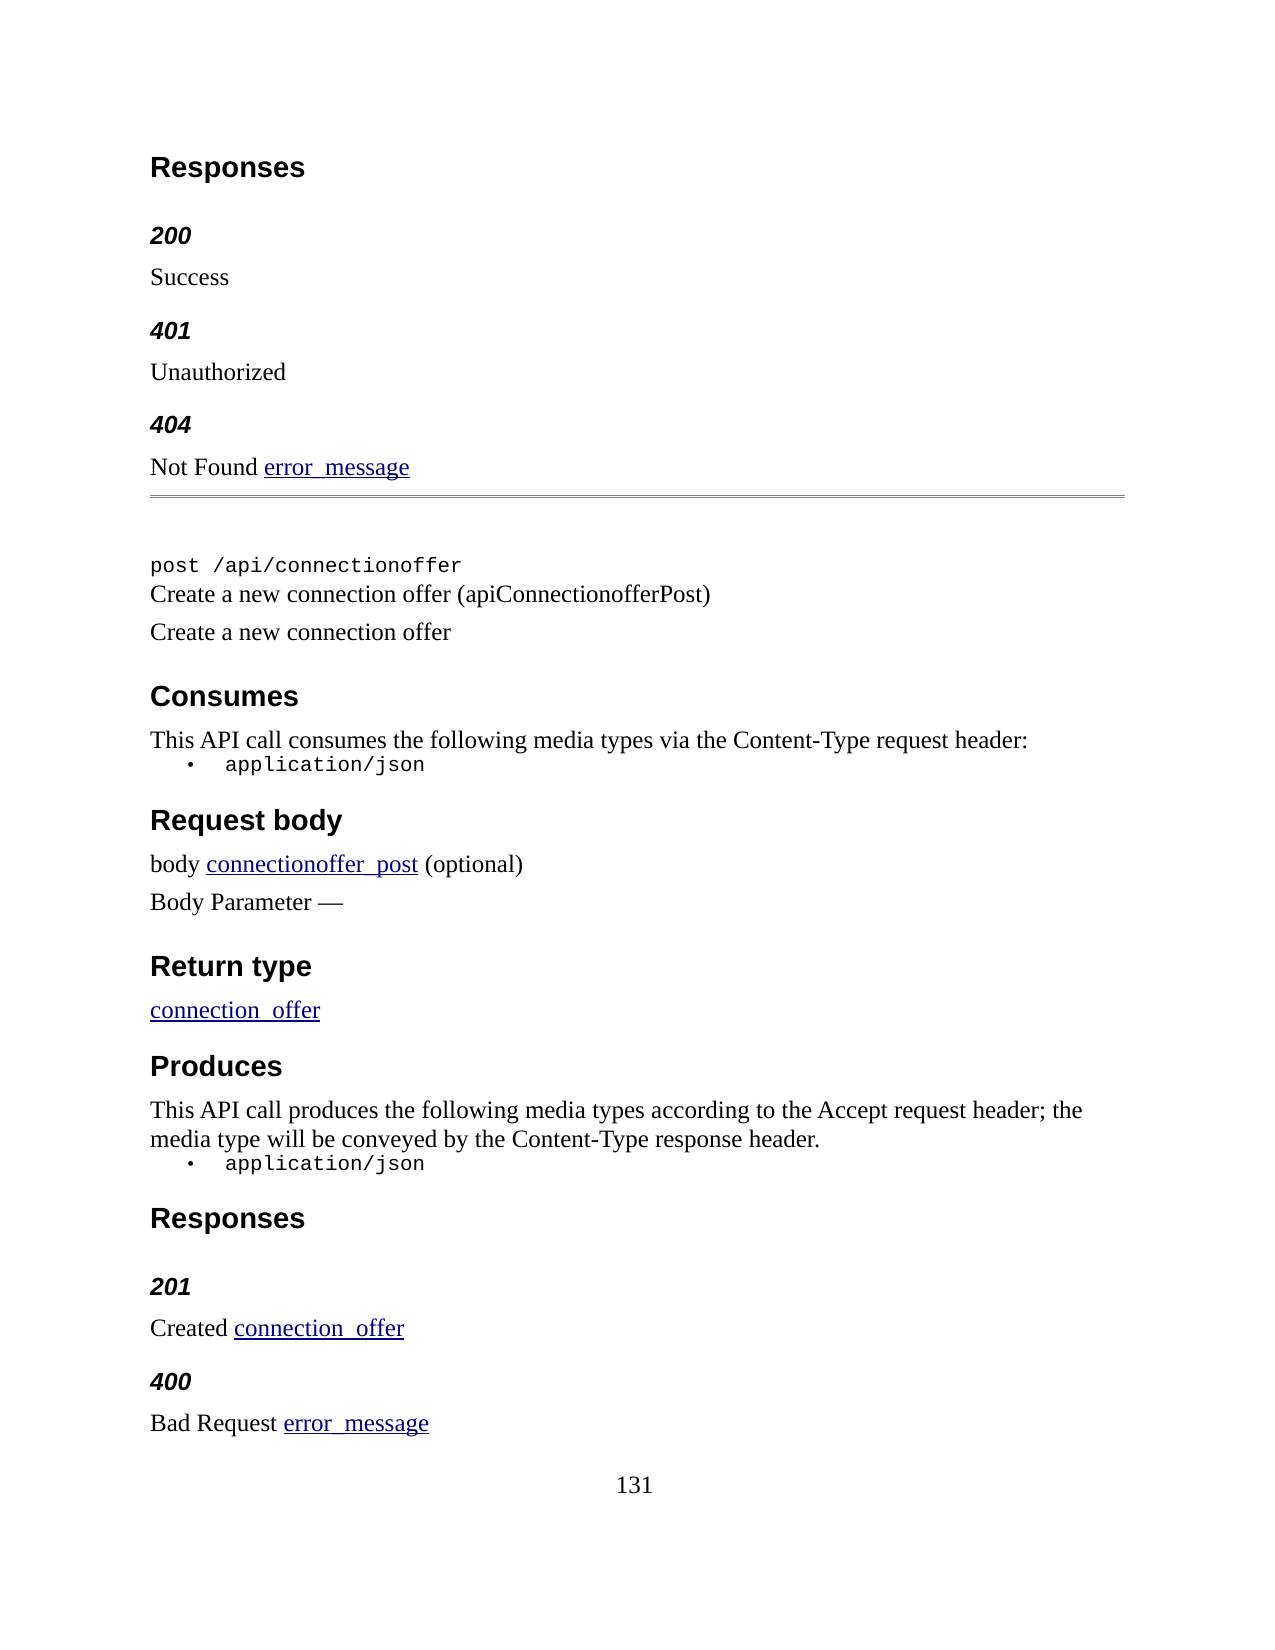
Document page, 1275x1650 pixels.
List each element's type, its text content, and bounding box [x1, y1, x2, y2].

subtitle Responses [150, 150, 1125, 183]
text Not Found error_message [150, 452, 1125, 480]
text Bad Request error_message [150, 1408, 1125, 1437]
subtitle 404 [150, 411, 1125, 439]
text Create a new connection offer [150, 617, 1125, 645]
list application/json [187, 1153, 1125, 1176]
subtitle 201 [150, 1272, 1125, 1301]
subtitle 400 [150, 1367, 1125, 1396]
subtitle Request body [150, 803, 1125, 836]
text connection_offer [150, 995, 1125, 1024]
text This API call consumes the following media types via the Content-Type request header: [150, 725, 1125, 754]
subtitle Return type [150, 949, 1125, 983]
subtitle Responses [150, 1201, 1125, 1235]
text This API call produces the following media types according to the Accept request header; the media type will be conveyed by the Content-Type response header. [150, 1095, 1125, 1153]
subtitle 401 [150, 316, 1125, 344]
text Created connection_offer [150, 1313, 1125, 1342]
text Body Parameter — [150, 887, 1125, 915]
text Create a new connection offer (apiConnectionofferPost) [150, 579, 1125, 608]
text Success [150, 262, 1125, 291]
list application/json [187, 754, 1125, 778]
subtitle Produces [150, 1049, 1125, 1083]
text post /api/connectionoffer [150, 555, 1125, 579]
text body connectionoffer_post (optional) [150, 849, 1125, 878]
subtitle 200 [150, 221, 1125, 249]
text Unauthorized [150, 357, 1125, 386]
subtitle Consumes [150, 679, 1125, 713]
